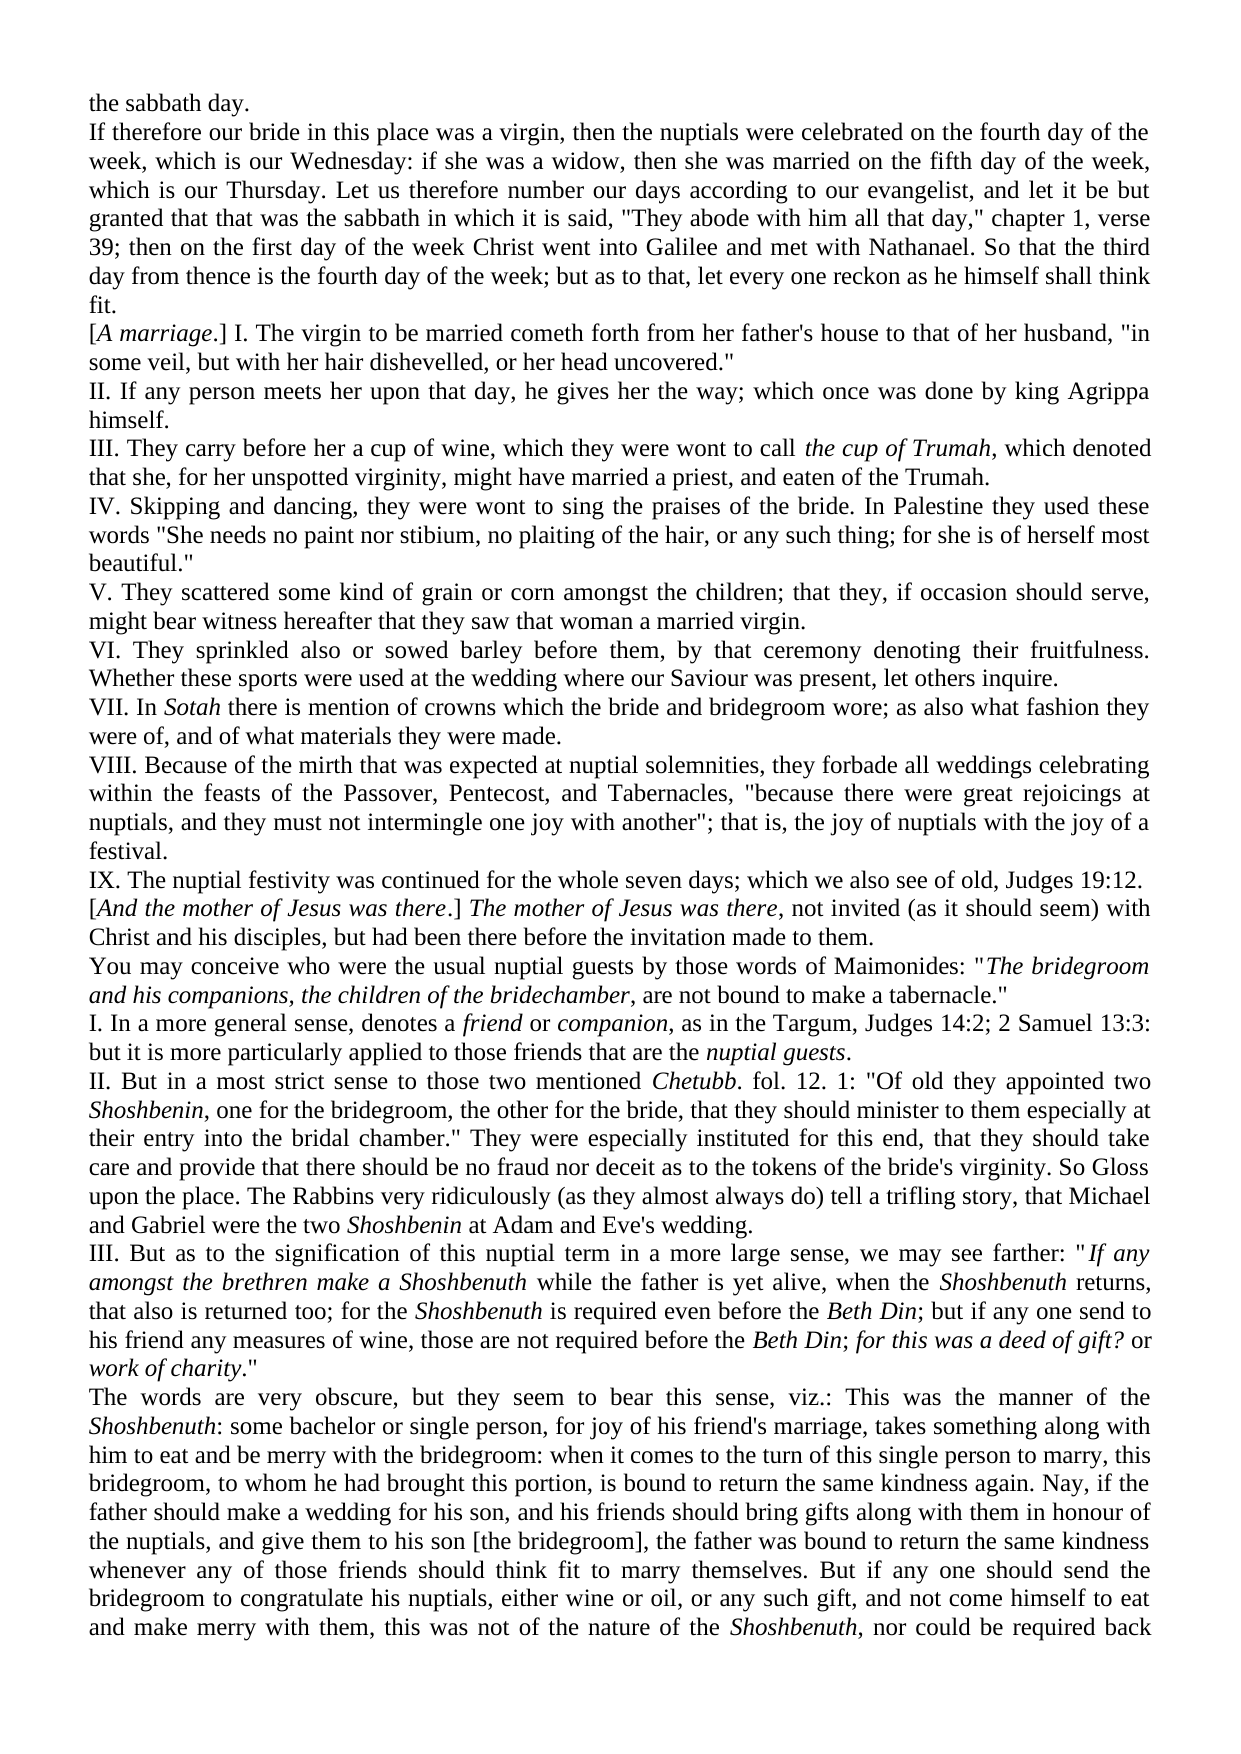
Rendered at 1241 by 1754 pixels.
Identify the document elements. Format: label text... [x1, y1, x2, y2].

text V. They scattered some kind of grain or corn amongst the children; that they, if occasion should serve, might bear witness hereafter that they saw that woman a married virgin. [88, 577, 1152, 635]
text III. They carry before her a cup of wine, which they were wont to call the cup of Trumah, which denoted that she, for her unspotted virginity, might have married a priest, and eaten of the Trumah. [88, 433, 1152, 491]
text The words are very obscure, but they seem to bear this sense, viz.: This was the manner of the Shoshbenuth: some bachelor or single person, for joy of his friend's marriage, takes something along with him to eat and be merry with the bridegroom: when it comes to the turn of this single person to marry, this bridegroom, to whom he had brought this portion, is bound to return the same kindness again. Nay, if the father should make a wedding for his son, and his friends should bring gifts along with them in honour of the nuptials, and give them to his son [the bridegroom], the father was bound to return the same kindness whenever any of those friends should think fit to marry themselves. But if any one should send the bridegroom to congratulate his nuptials, either wine or oil, or any such gift, and not come himself to eat and make merry with them, this was not of the nature of the Shoshbenuth, nor could be required back [88, 1382, 1152, 1641]
text II. If any person meets her upon that day, he gives her the way; which once was done by king Agrippa himself. [88, 376, 1152, 433]
text I. In a more general sense, denotes a friend or companion, as in the Targum, Judges 14:2; 2 Samuel 13:3: but it is more particularly applied to those friends that are the nuptial guests. [88, 1008, 1152, 1066]
text IV. Skipping and dancing, they were wont to sing the praises of the bride. In Palestine they used these words "She needs no paint nor stibium, no plaiting of the hair, or any such thing; for she is of herself most beautiful." [88, 491, 1152, 577]
text VI. They sprinkled also or sowed barley before them, by that ceremony denoting their fruitfulness. Whether these sports were used at the wedding where our Saviour was present, let others inquire. [88, 635, 1152, 692]
text the sabbath day. [88, 88, 1152, 117]
text III. But as to the signification of this nuptial term in a more large sense, we may see farther: "If any amongst the brethren make a Shoshbenuth while the father is yet alive, when the Shoshbenuth returns, that also is returned too; for the Shoshbenuth is required even before the Beth Din; but if any one send to his friend any measures of wine, those are not required before the Beth Din; for this was a deed of gift? or work of charity." [88, 1238, 1152, 1382]
text You may conceive who were the usual nuptial guests by those words of Maimonides: "The bridegroom and his companions, the children of the bridechamber, are not bound to make a tabernacle." [88, 951, 1152, 1008]
text If therefore our bride in this place was a virgin, then the nuptials were celebrated on the fourth day of the week, which is our Wednesday: if she was a widow, then she was married on the fifth day of the week, which is our Thursday. Let us therefore number our days according to our evangelist, and let it be but granted that that was the sabbath in which it is said, "They abode with him all that day," chapter 1, verse 39; then on the first day of the week Christ went into Galilee and met with Nathanael. So that the third day from thence is the fourth day of the week; but as to that, let every one reckon as he himself shall think fit. [88, 117, 1152, 318]
text II. But in a most strict sense to those two mentioned Chetubb. fol. 12. 1: "Of old they appointed two Shoshbenin, one for the bridegroom, the other for the bride, that they should minister to them especially at their entry into the bridal chamber." They were especially instituted for this end, that they should take care and provide that there should be no fraud nor deceit as to the tokens of the bride's virginity. So Gloss upon the place. The Rabbins very ridiculously (as they almost always do) tell a trifling story, that Michael and Gabriel were the two Shoshbenin at Adam and Eve's wedding. [88, 1066, 1152, 1238]
text VII. In Sotah there is mention of crowns which the bride and bridegroom wore; as also what fashion they were of, and of what materials they were made. [88, 692, 1152, 750]
text IX. The nuptial festivity was continued for the whole seven days; which we also see of old, Judges 19:12. [88, 865, 1152, 893]
text VIII. Because of the mirth that was expected at nuptial solemnities, they forbade all weddings celebrating within the feasts of the Passover, Pentecost, and Tabernacles, "because there were great rejoicings at nuptials, and they must not intermingle one joy with another"; that is, the joy of nuptials with the joy of a festival. [88, 750, 1152, 865]
text [And the mother of Jesus was there.] The mother of Jesus was there, not invited (as it should seem) with Christ and his disciples, but had been there before the invitation made to them. [88, 893, 1152, 951]
text [A marriage.] I. The virgin to be married cometh forth from her father's house to that of her husband, "in some veil, but with her hair dishevelled, or her head uncovered." [88, 318, 1152, 376]
